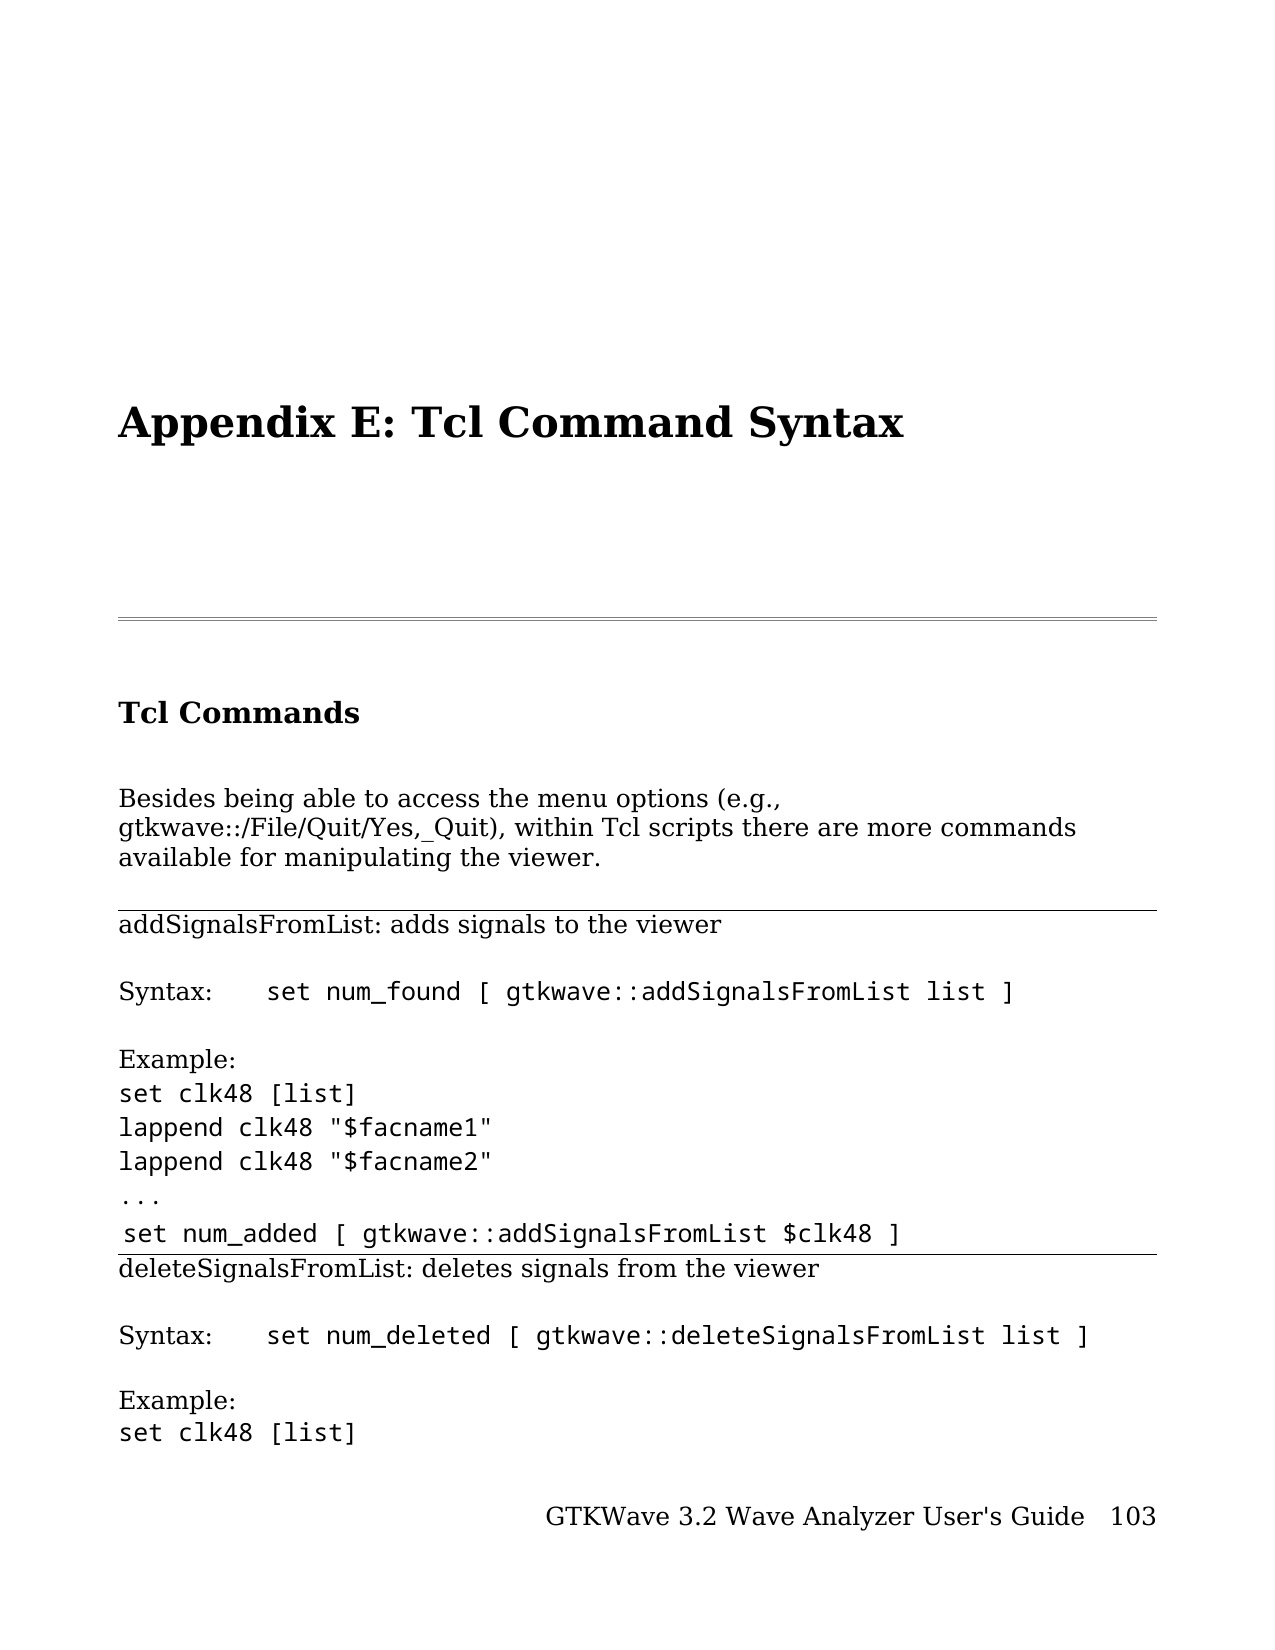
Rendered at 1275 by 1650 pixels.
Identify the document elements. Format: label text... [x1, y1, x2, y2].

text Example: [118, 1041, 1157, 1075]
text Tcl Commands [118, 696, 1157, 730]
text Syntax: set num_found [ gtkwave::addSignalsFromList list ] [118, 973, 1157, 1007]
text addSignalsFromList: adds signals to the viewer [118, 911, 1157, 939]
text ... [118, 1177, 1157, 1212]
text lappend clk48 "$facname2" [118, 1143, 1157, 1177]
text Appendix E: Tcl Command Syntax [118, 399, 1157, 448]
text Syntax: set num_deleted [ gtkwave::deleteSignalsFromList list ] [118, 1318, 1157, 1352]
text set num_added [ gtkwave::addSignalsFromList $clk48 ] [118, 1212, 1157, 1254]
text Besides being able to access the menu options (e.g., gtkwave::/File/Quit/Yes,_Quit), within Tcl scripts there are more commands available for manipulating the viewer. [118, 784, 1157, 872]
text set clk48 [list] [118, 1415, 1157, 1449]
text lappend clk48 "$facname1" [118, 1109, 1157, 1143]
text deleteSignalsFromList: deletes signals from the viewer [118, 1255, 1157, 1284]
text set clk48 [list] [118, 1075, 1157, 1109]
text Example: [118, 1386, 1157, 1415]
